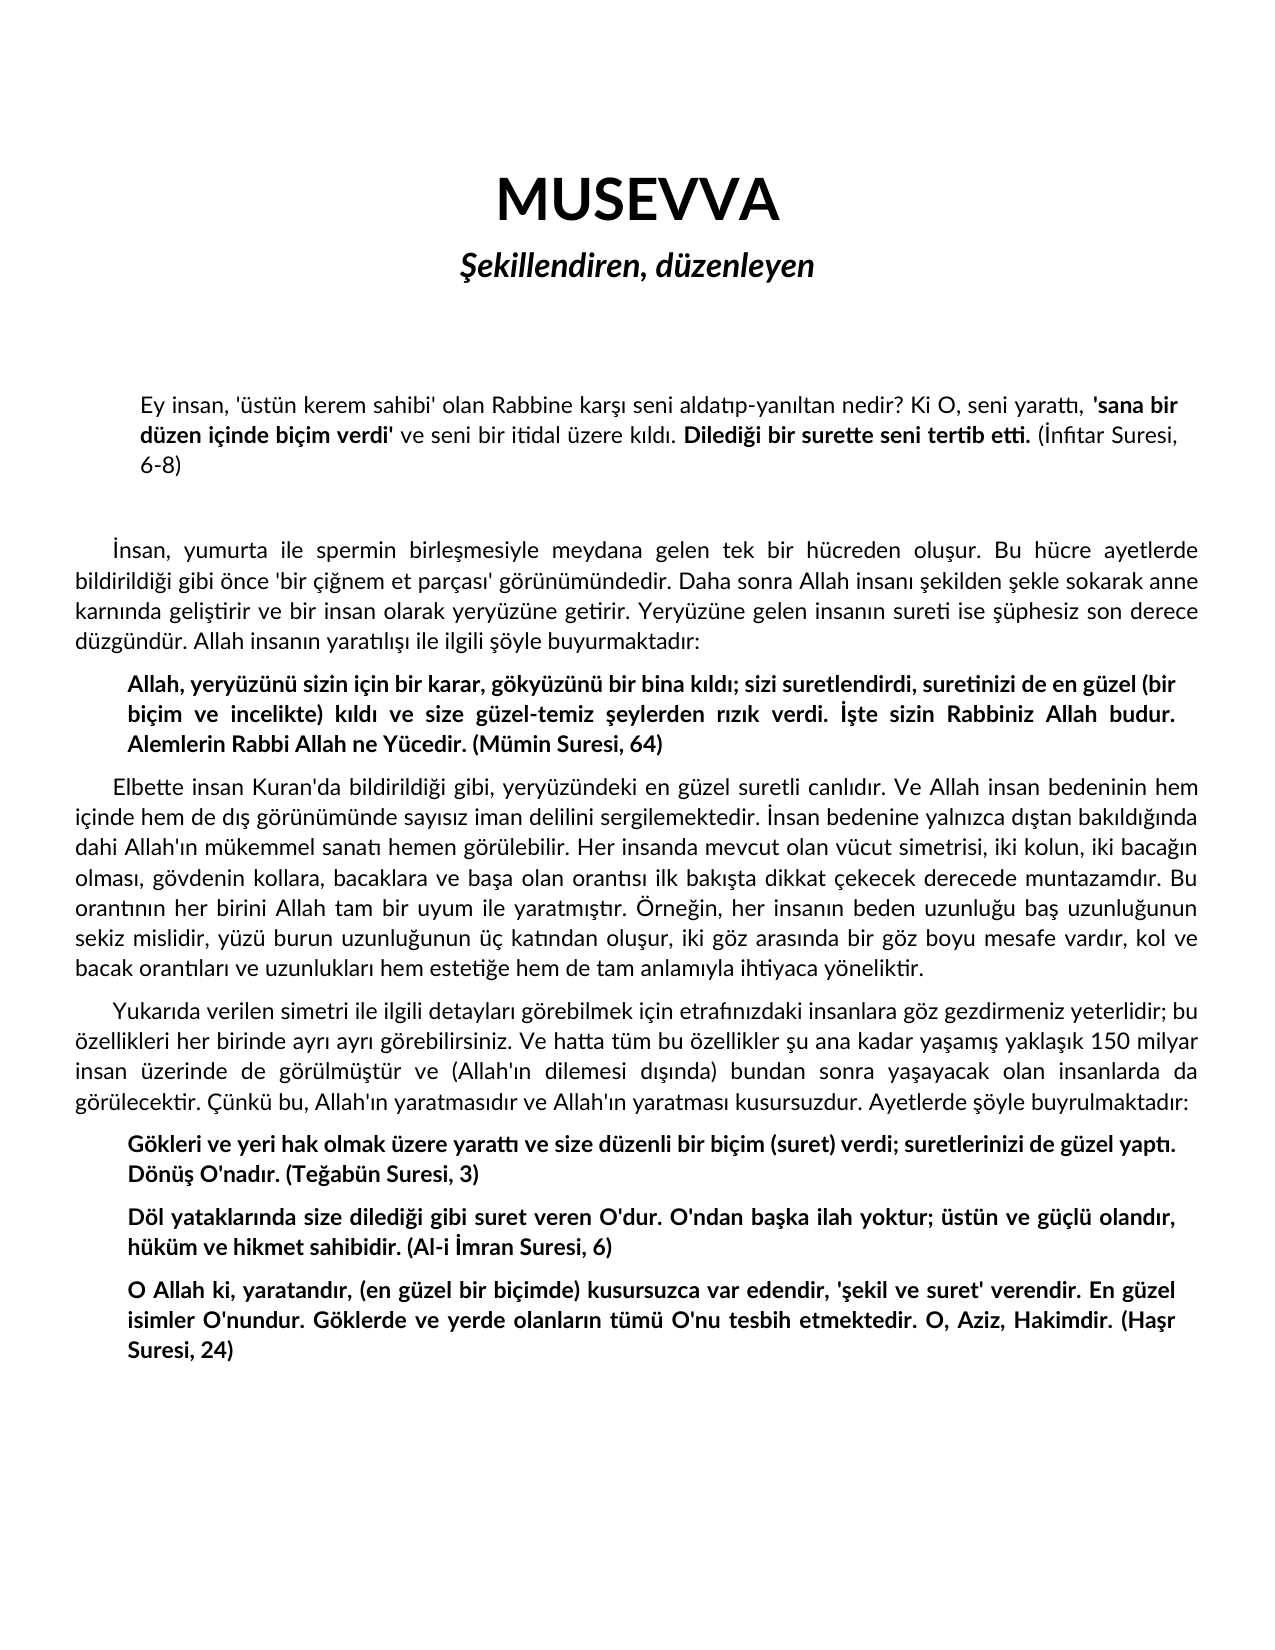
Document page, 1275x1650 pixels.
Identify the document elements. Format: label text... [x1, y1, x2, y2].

text İnsan, yumurta ile spermin birleşmesiyle meydana gelen tek bir hücreden oluşur. Bu hücre ayetlerde bildirildiği gibi önce 'bir çiğnem et parçası' görünümündedir. Daha sonra Allah insanı şekilden şekle sokarak anne karnında geliştirir ve bir insan olarak yeryüzüne getirir. Yeryüzüne gelen insanın sureti ise şüphesiz son derece düzgündür. Allah insanın yaratılışı ile ilgili şöyle buyurmaktadır: [75, 536, 1200, 654]
text Elbette insan Kuran'da bildirildiği gibi, yeryüzündeki en güzel suretli canlıdır. Ve Allah insan bedeninin hem içinde hem de dış görünümünde sayısız iman delilini sergilemektedir. İnsan bedenine yalnızca dıştan bakıldığında dahi Allah'ın mükemmel sanatı hemen görülebilir. Her insanda mevcut olan vücut simetrisi, iki kolun, iki bacağın olması, gövdenin kollara, bacaklara ve başa olan orantısı ilk bakışta dikkat çekecek derecede muntazamdır. Bu orantının her birini Allah tam bir uyum ile yaratmıştır. Örneğin, her insanın beden uzunluğu baş uzunluğunun sekiz mislidir, yüzü burun uzunluğunun üç katından oluşur, iki göz arasında bir göz boyu mesafe vardır, kol ve bacak orantıları ve uzunlukları hem estetiğe hem de tam anlamıyla ihtiyaca yöneliktir. [75, 773, 1200, 981]
text Ey insan, 'üstün kerem sahibi' olan Rabbine karşı seni aldatıp-yanıltan nedir? Ki O, seni yarattı, 'sana bir düzen içinde biçim verdi' ve seni bir itidal üzere kıldı. Dilediği bir surette seni tertib etti. (İnfitar Suresi, 6-8) [140, 390, 1178, 478]
text Yukarıda verilen simetri ile ilgili detayları görebilmek için etrafınızdaki insanlara göz gezdirmeniz yeterlidir; bu özellikleri her birinde ayrı ayrı görebilirsiniz. Ve hatta tüm bu özellikler şu ana kadar yaşamış yaklaşık 150 milyar insan üzerinde de görülmüştür ve (Allah'ın dilemesi dışında) bundan sonra yaşayacak olan insanlarda da görülecektir. Çünkü bu, Allah'ın yaratmasıdır ve Allah'ın yaratması kusursuzdur. Ayetlerde şöyle buyrulmaktadır: [75, 997, 1200, 1115]
text O Allah ki, yaratandır, (en güzel bir biçimde) kusursuzca var edendir, 'şekil ve suret' verendir. En güzel isimler O'nundur. Göklerde ve yerde olanların tümü O'nu tesbih etmektedir. O, Aziz, Hakimdir. (Haşr Suresi, 24) [127, 1276, 1177, 1364]
text Döl yataklarında size dilediği gibi suret veren O'dur. O'ndan başka ilah yoktur; üstün ve güçlü olandır, hüküm ve hikmet sahibidir. (Al-i İmran Suresi, 6) [127, 1203, 1177, 1261]
text Şekillendiren, düzenleyen [75, 245, 1200, 285]
subtitle MUSEVVA [75, 162, 1200, 232]
text Gökleri ve yeri hak olmak üzere yarattı ve size düzenli bir biçim (suret) verdi; suretlerinizi de güzel yaptı. Dönüş O'nadır. (Teğabün Suresi, 3) [127, 1130, 1177, 1188]
text Allah, yeryüzünü sizin için bir karar, gökyüzünü bir bina kıldı; sizi suretlendirdi, suretinizi de en güzel (bir biçim ve incelikte) kıldı ve size güzel-temiz şeylerden rızık verdi. İşte sizin Rabbiniz Allah budur. Alemlerin Rabbi Allah ne Yücedir. (Mümin Suresi, 64) [127, 669, 1177, 757]
